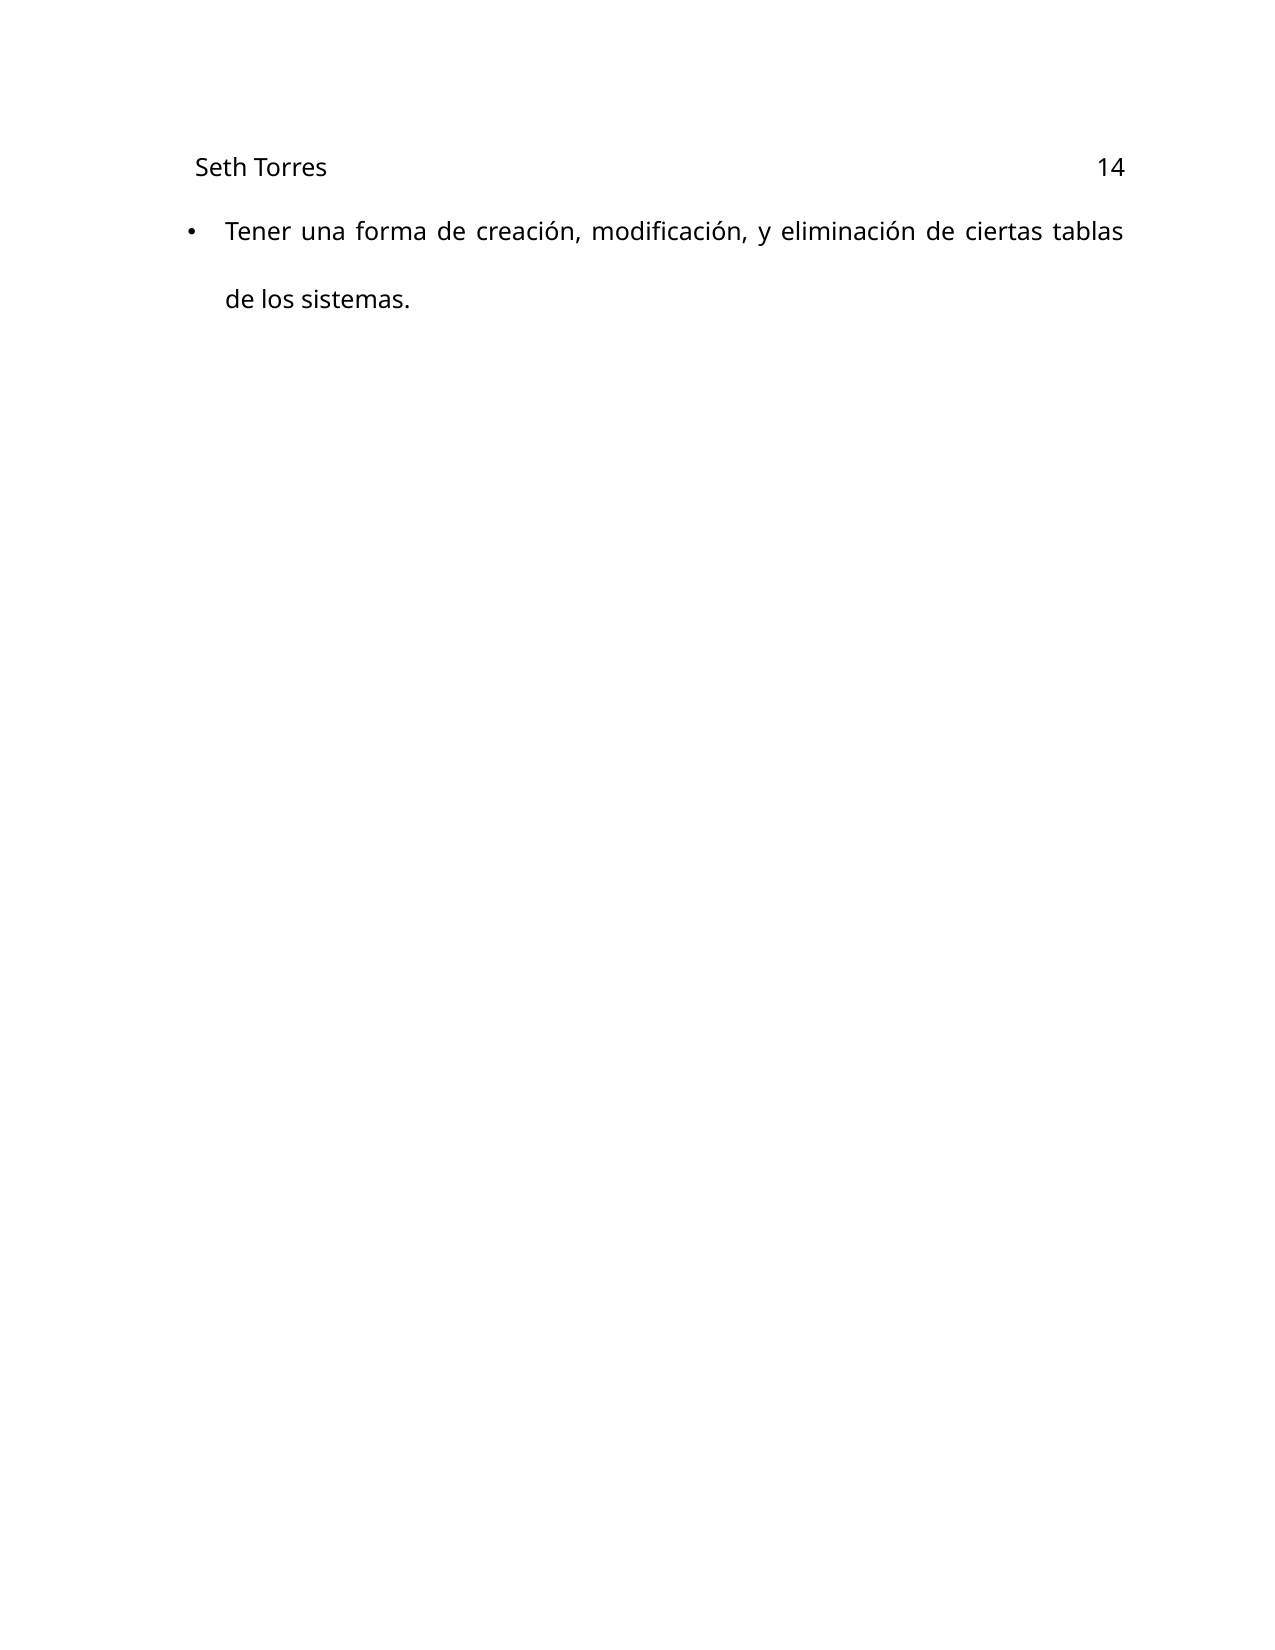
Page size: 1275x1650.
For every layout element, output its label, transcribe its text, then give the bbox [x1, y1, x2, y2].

list Tener una forma de creación, modificación, y eliminación de ciertas tablas de los sistemas. [187, 213, 1125, 316]
